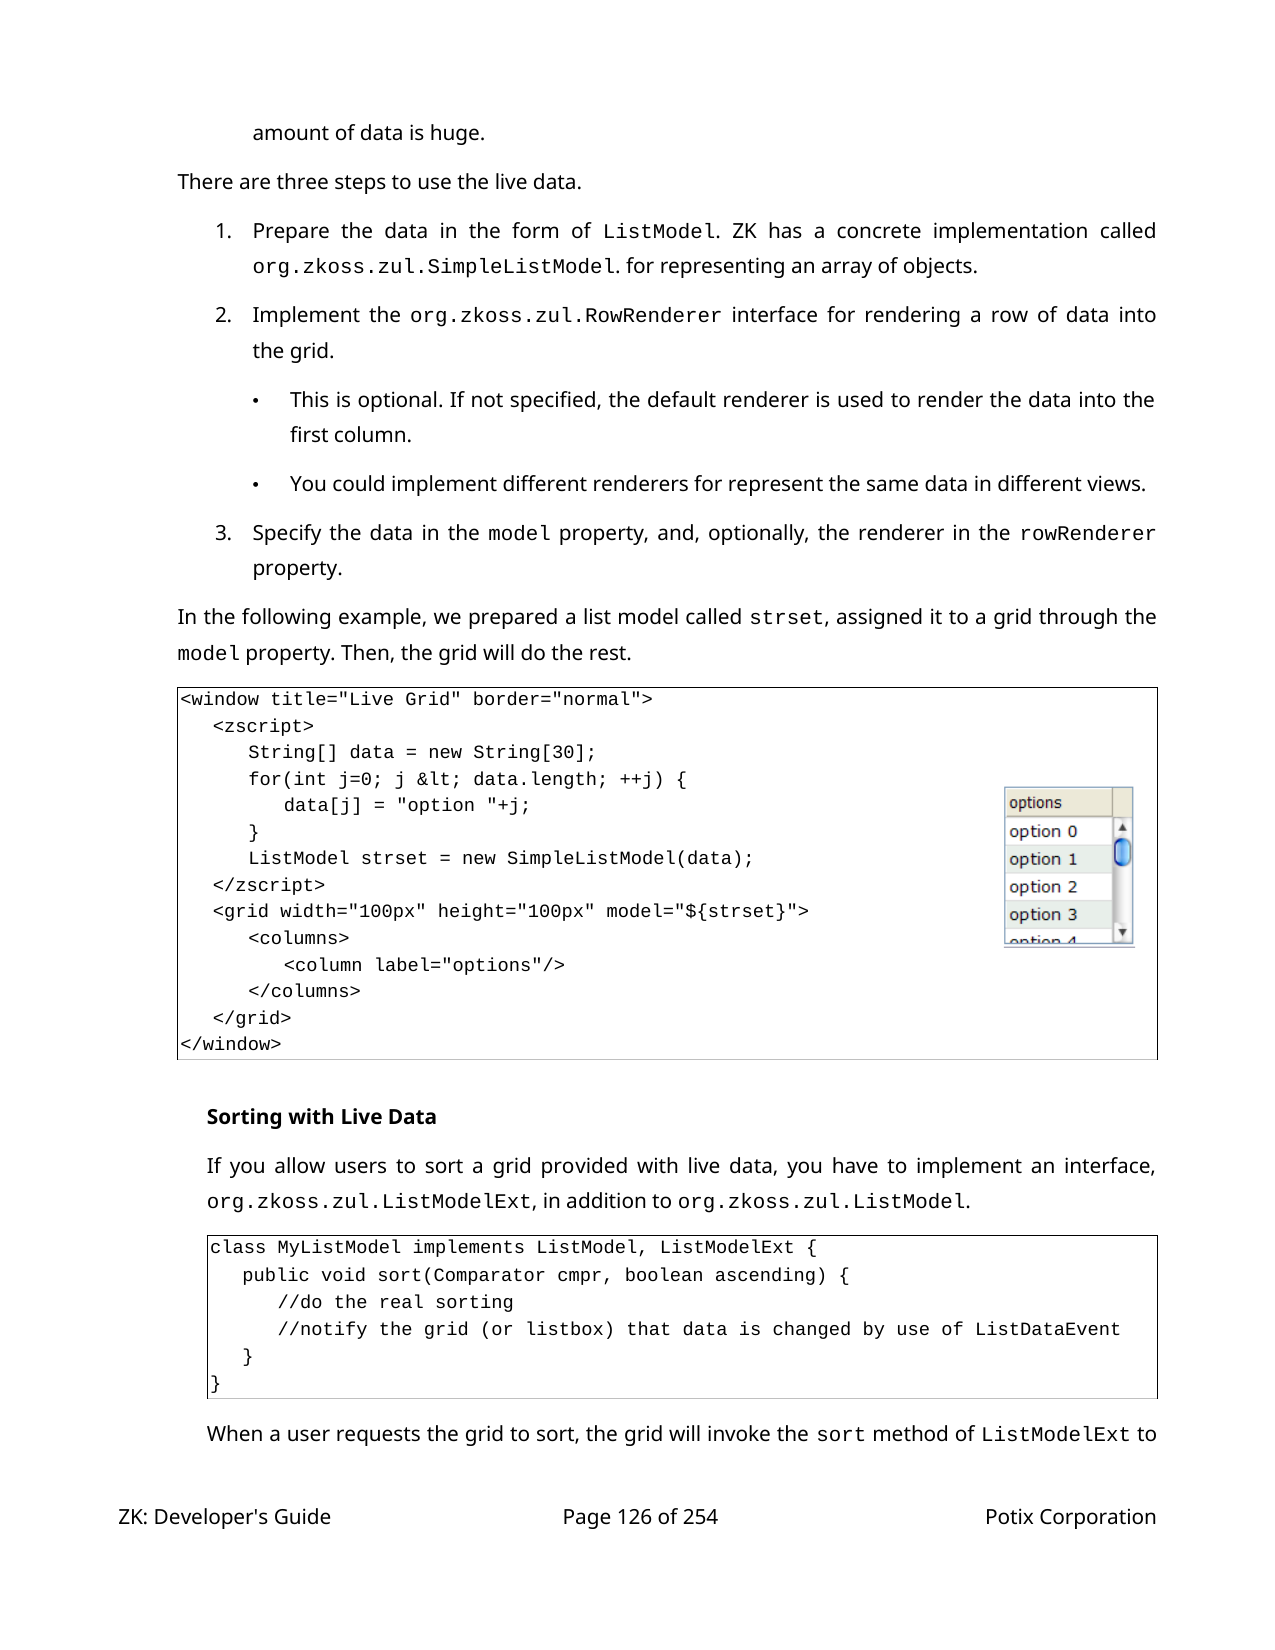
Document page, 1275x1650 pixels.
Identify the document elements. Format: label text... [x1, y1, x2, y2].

list Prepare the data in the form of ListModel. ZK has a concrete implementation called org.zkoss.zul.SimpleListModel. for representing an array of objects. [215, 216, 1157, 280]
text <window title="Live Grid" border="normal"> <zscript> String[] data = new String[30]; for(int j=0; j &lt; data.length; ++j) { data[j] = "option "+j; } ListModel strset = new SimpleListModel(data); </zscript> <grid width="100px" height="100px" model="${strset}"> <columns> <column label="options"/> </columns> </grid> </window> [178, 688, 1157, 1059]
text class MyListModel implements ListModel, ListModelExt { [208, 1236, 1157, 1259]
list This is optional. If not specified, the default renderer is used to render the data into the first column. [252, 385, 1157, 448]
text } [208, 1371, 1157, 1398]
list Implement the org.zkoss.zul.RowRenderer interface for rendering a row of data into the grid. [215, 301, 1157, 364]
list You could implement different renderers for represent the same data in different views. [252, 469, 1157, 497]
picture [1003, 783, 1135, 948]
text } [208, 1344, 1157, 1368]
text When a user requests the grid to sort, the grid will invoke the sort method of ListModelExt to [207, 1419, 1157, 1448]
text //notify the grid (or listbox) that data is changed by use of ListDataEvent [208, 1317, 1157, 1341]
text In the following example, we prepared a list model called strset, assigned it to a grid through the model property. Then, the grid will do the rest. [177, 602, 1157, 666]
list amount of data is huge. [215, 118, 1157, 146]
list Specify the data in the model property, and, optionally, the renderer in the rowRenderer property. [215, 518, 1157, 582]
text If you allow users to sort a grid provided with live data, you have to implement an interface, org.zkoss.zul.ListModelExt, in addition to org.zkoss.zul.ListModel. [207, 1151, 1157, 1214]
subtitle Sorting with Live Data [207, 1102, 1157, 1130]
text There are three steps to use the live data. [177, 167, 1157, 195]
text //do the real sorting [208, 1289, 1157, 1314]
text public void sort(Comparator cmpr, boolean ascending) { [208, 1262, 1157, 1287]
